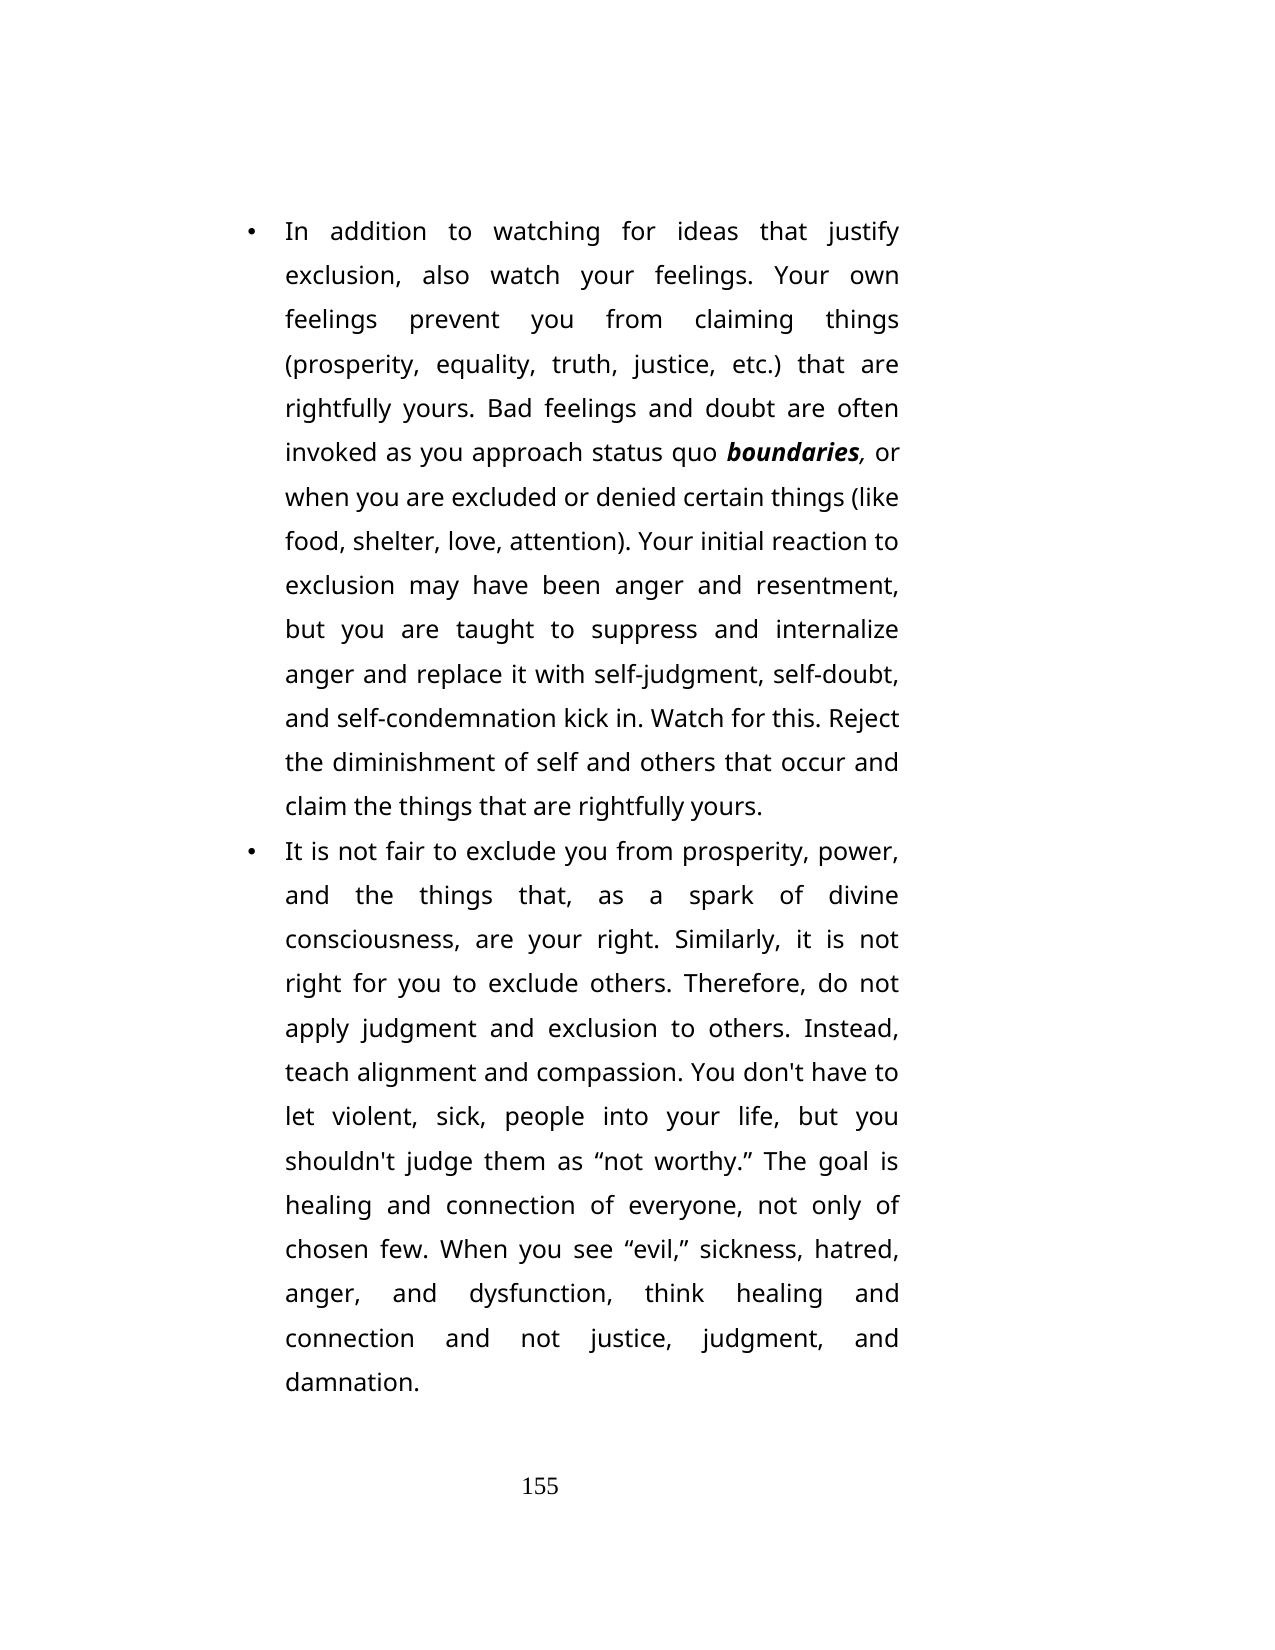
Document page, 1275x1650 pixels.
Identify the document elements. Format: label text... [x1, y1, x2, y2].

list It is not fair to exclude you from prosperity, power, and the things that, as a spark of divine consciousness, are your right. Similarly, it is not right for you to exclude others. Therefore, do not apply judgment and exclusion to others. Instead, teach alignment and compassion. You don't have to let violent, sick, people into your life, but you shouldn't judge them as “not worthy.” The goal is healing and connection of everyone, not only of chosen few. When you see “evil,” sickness, hatred, anger, and dysfunction, think healing and connection and not justice, judgment, and damnation. [247, 833, 900, 1399]
list In addition to watching for ideas that justify exclusion, also watch your feelings. Your own feelings prevent you from claiming things (prosperity, equality, truth, justice, etc.) that are rightfully yours. Bad feelings and doubt are often invoked as you approach status quo boundaries, or when you are excluded or denied certain things (like food, shelter, love, attention). Your initial reaction to exclusion may have been anger and resentment, but you are taught to suppress and internalize anger and replace it with self-judgment, self-doubt, and self-condemnation kick in. Watch for this. Reject the diminishment of self and others that occur and claim the things that are rightfully yours. [247, 213, 900, 823]
